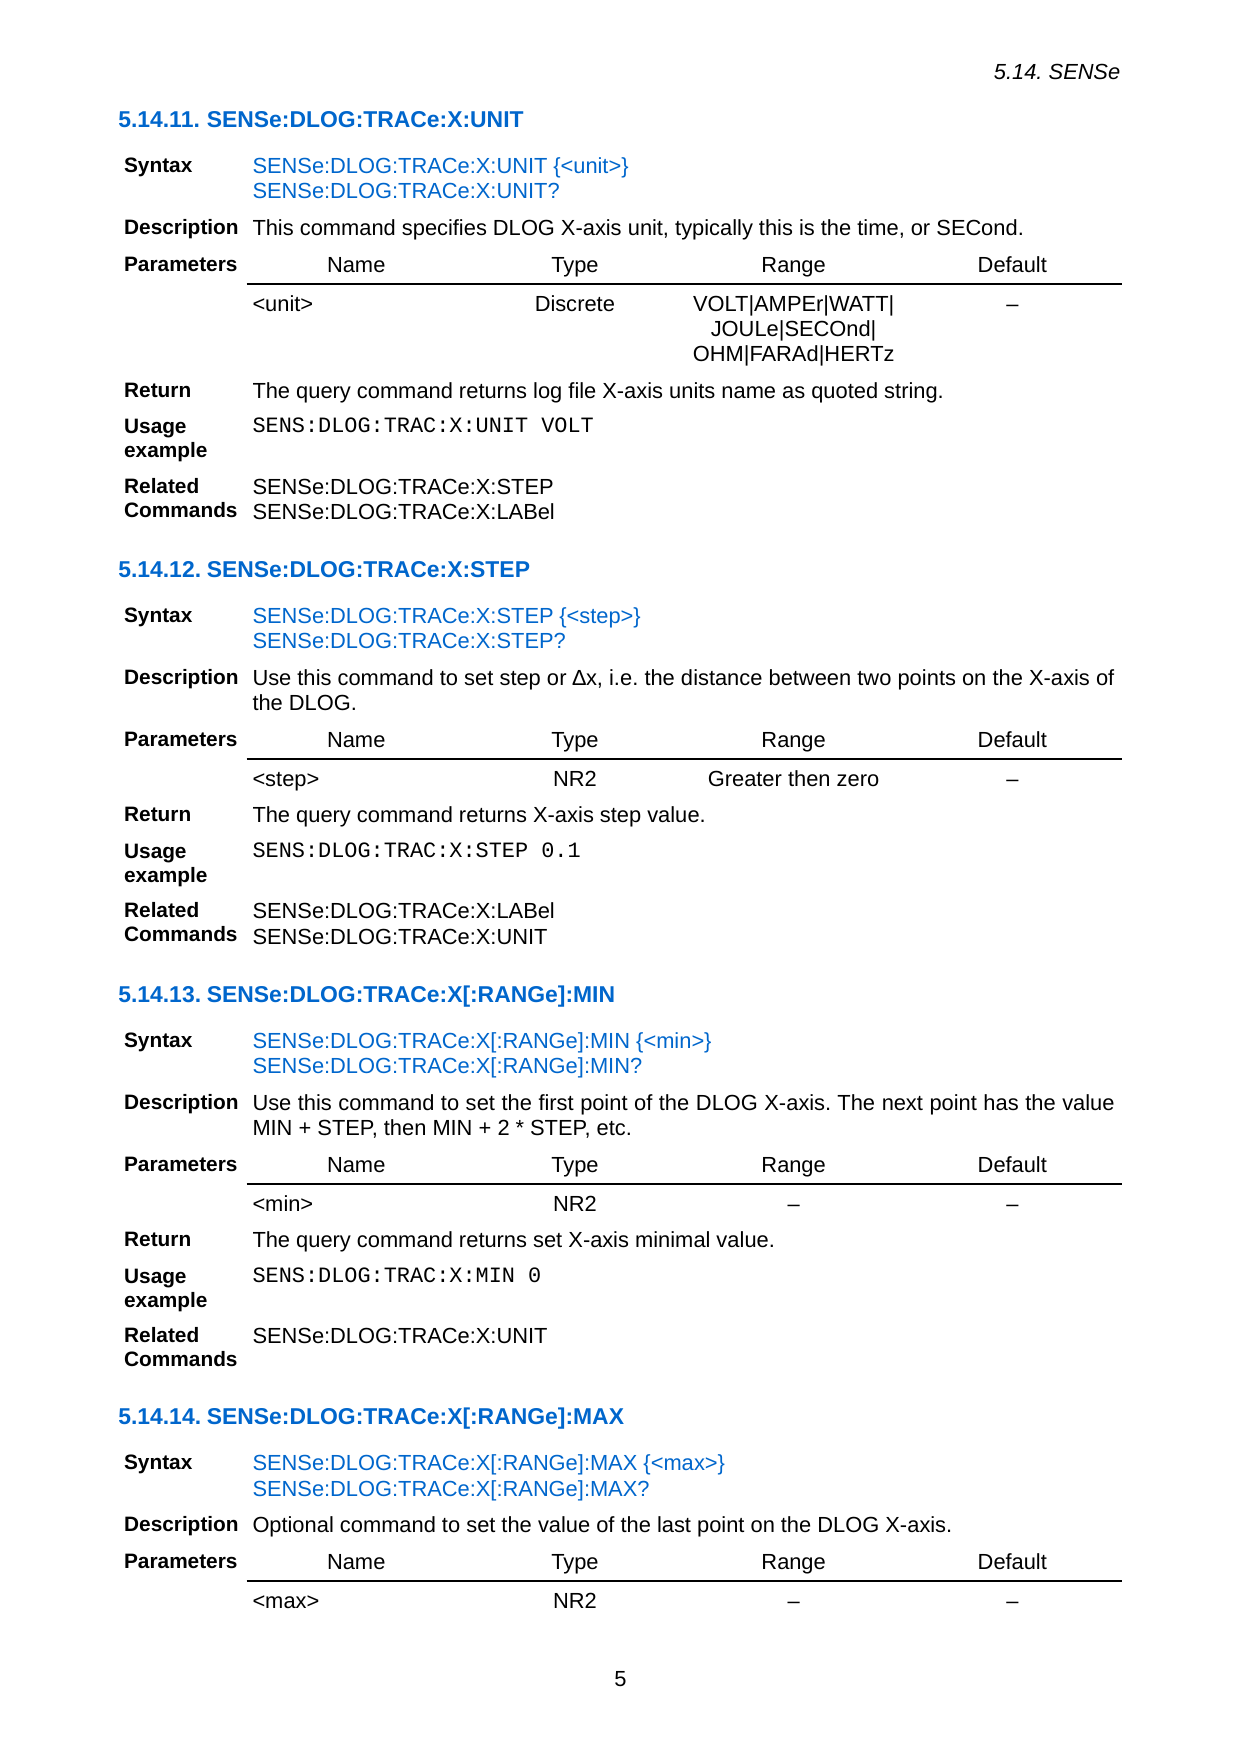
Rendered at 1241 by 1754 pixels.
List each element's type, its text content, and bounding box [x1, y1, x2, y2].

table_cell Default [903, 1543, 1122, 1580]
table_cell Name [247, 246, 465, 283]
table_cell <min> [247, 1185, 465, 1221]
table_header Syntax [118, 598, 247, 659]
table_cell Description [118, 1084, 247, 1146]
subtitle SENSe:DLOG:TRACe:X:STEP [118, 556, 1122, 583]
table_cell – [903, 1185, 1122, 1221]
table_cell Return [118, 372, 247, 408]
table_cell Parameters [118, 1543, 247, 1618]
table_cell Related Commands [118, 893, 247, 954]
table_cell Range [684, 1543, 903, 1580]
table_header Syntax [118, 148, 247, 209]
table_cell Default [903, 246, 1122, 283]
table_cell VOLT|AMPEr|WATT|JOULe|SECOnd|OHM|FARAd|HERTz [684, 285, 903, 372]
table_cell NR2 [465, 1582, 684, 1618]
table_cell Usage example [118, 833, 247, 893]
table_cell The query command returns set X-axis minimal value. [247, 1221, 1122, 1258]
table_cell SENSe:DLOG:TRACe:X:LABel SENSe:DLOG:TRACe:X:UNIT [247, 893, 1122, 954]
table_cell – [903, 285, 1122, 372]
table_cell Greater then zero [684, 760, 903, 797]
table_cell Discrete [465, 285, 684, 372]
table_cell Return [118, 1221, 247, 1258]
table_cell Default [903, 1146, 1122, 1183]
table_cell Type [465, 1543, 684, 1580]
table_header Syntax [118, 1022, 247, 1084]
table_cell Description [118, 659, 247, 721]
subtitle SENSe:DLOG:TRACe:X[:RANGe]:MIN [118, 981, 1122, 1007]
table_cell Type [465, 721, 684, 758]
table_cell Related Commands [118, 468, 247, 530]
table_cell NR2 [465, 1185, 684, 1221]
table_cell Range [684, 721, 903, 758]
table_cell <max> [247, 1582, 465, 1618]
table_cell Usage example [118, 409, 247, 468]
table_cell Description [118, 1506, 247, 1543]
table_cell – [684, 1185, 903, 1221]
table_header SENSe:DLOG:TRACe:X[:RANGe]:MIN {<min>} SENSe:DLOG:TRACe:X[:RANGe]:MIN? [247, 1022, 1122, 1084]
table_cell Related Commands [118, 1318, 247, 1377]
table_cell SENS:DLOG:TRAC:X:STEP 0.1 [247, 833, 1122, 893]
table_cell Return [118, 797, 247, 833]
table_cell SENS:DLOG:TRAC:X:UNIT VOLT [247, 409, 1122, 468]
table_cell Default [903, 721, 1122, 758]
table_cell – [684, 1582, 903, 1618]
table_cell Name [247, 1543, 465, 1580]
table_header SENSe:DLOG:TRACe:X:STEP {<step>} SENSe:DLOG:TRACe:X:STEP? [247, 598, 1122, 659]
table_cell Name [247, 721, 465, 758]
table_cell Use this command to set step or ∆x, i.e. the distance between two points on the X-axis of the DLOG. [247, 659, 1122, 721]
table_cell The query command returns X-axis step value. [247, 797, 1122, 833]
table_cell Description [118, 209, 247, 246]
table_cell Optional command to set the value of the last point on the DLOG X-axis. [247, 1506, 1122, 1543]
table_cell NR2 [465, 760, 684, 797]
table_cell The query command returns log file X-axis units name as quoted string. [247, 372, 1122, 408]
table_cell Parameters [118, 1146, 247, 1221]
table_header Syntax [118, 1445, 247, 1506]
table_cell SENSe:DLOG:TRACe:X:STEP SENSe:DLOG:TRACe:X:LABel [247, 468, 1122, 530]
table_cell Range [684, 1146, 903, 1183]
table_cell <unit> [247, 285, 465, 372]
table_header SENSe:DLOG:TRACe:X[:RANGe]:MAX {<max>} SENSe:DLOG:TRACe:X[:RANGe]:MAX? [247, 1445, 1122, 1506]
table_cell Usage example [118, 1258, 247, 1317]
table_cell Type [465, 1146, 684, 1183]
table_cell Name [247, 1146, 465, 1183]
subtitle SENSe:DLOG:TRACe:X[:RANGe]:MAX [118, 1403, 1122, 1430]
table_cell – [903, 1582, 1122, 1618]
table_cell Use this command to set the first point of the DLOG X-axis. The next point has the value MIN + STEP, then MIN + 2 * STEP, etc. [247, 1084, 1122, 1146]
table_cell SENS:DLOG:TRAC:X:MIN 0 [247, 1258, 1122, 1317]
table_cell Parameters [118, 721, 247, 797]
table_cell This command specifies DLOG X-axis unit, typically this is the time, or SECond. [247, 209, 1122, 246]
subtitle SENSe:DLOG:TRACe:X:UNIT [118, 106, 1122, 133]
table_cell – [903, 760, 1122, 797]
table_cell Type [465, 246, 684, 283]
table_header SENSe:DLOG:TRACe:X:UNIT {<unit>} SENSe:DLOG:TRACe:X:UNIT? [247, 148, 1122, 209]
table_cell SENSe:DLOG:TRACe:X:UNIT [247, 1318, 1122, 1377]
table_cell Range [684, 246, 903, 283]
table_cell <step> [247, 760, 465, 797]
table_cell Parameters [118, 246, 247, 372]
